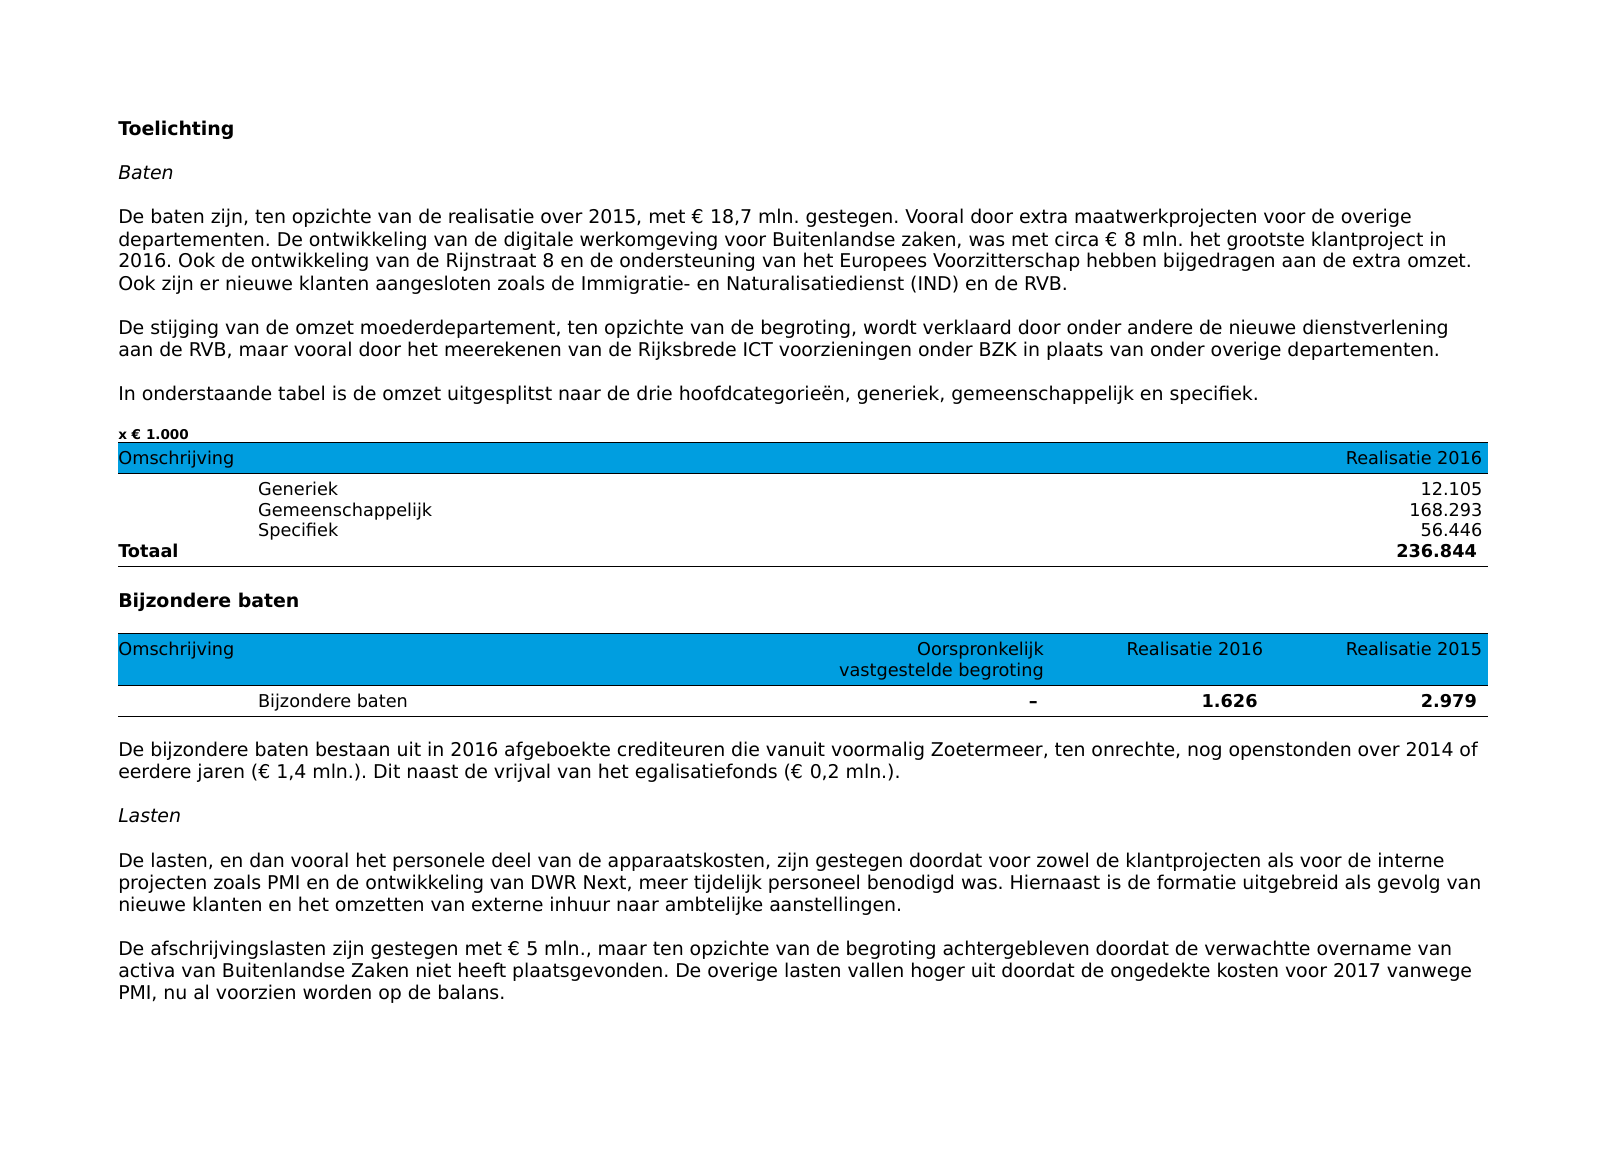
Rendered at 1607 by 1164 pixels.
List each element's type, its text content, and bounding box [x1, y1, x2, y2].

subtitle Bijzondere baten [118, 589, 1488, 611]
text De lasten, en dan vooral het personele deel van de apparaatskosten, zijn gestegen doordat voor zowel de klantprojecten als voor de interne projecten zoals PMI en de ontwikkeling van DWR Next, meer tijdelijk personeel benodigd was. Hiernaast is de formatie uitgebreid als gevolg van nieuwe klanten en het omzetten van externe inhuur naar ambtelijke aanstellingen. [118, 849, 1488, 916]
table_cell 168.293 [1269, 500, 1488, 520]
subtitle Lasten [118, 805, 1488, 827]
table_cell Totaal [118, 541, 1269, 566]
text In onderstaande tabel is de omzet uitgesplitst naar de drie hoofdcategorieën, generiek, gemeenschappelijk en specifiek. [118, 383, 1488, 405]
table_header Realisatie 2015 [1269, 634, 1488, 685]
table_cell Generiek [252, 474, 1269, 500]
table_cell 12.105 [1269, 474, 1488, 500]
table_cell [118, 500, 252, 520]
table_cell Gemeenschappelijk [252, 500, 1269, 520]
table_cell Bijzondere baten [252, 686, 830, 716]
subtitle Baten [118, 162, 1488, 184]
table_header Oorspronkelijk vastgestelde begroting [830, 634, 1049, 685]
text De baten zijn, ten opzichte van de realisatie over 2015, met € 18,7 mln. gestegen. Vooral door extra maatwerkprojecten voor de overige departementen. De ontwikkeling van de digitale werkomgeving voor Buitenlandse zaken, was met circa € 8 mln. het grootste klantproject in 2016. Ook de ontwikkeling van de Rijnstraat 8 en de ondersteuning van het Europees Voorzitterschap hebben bijgedragen aan de extra omzet. Ook zijn er nieuwe klanten aangesloten zoals de Immigratie- en Naturalisatiedienst (IND) en de RVB. [118, 206, 1488, 294]
table_cell 1.626 [1050, 686, 1269, 716]
table_cell [118, 520, 252, 541]
text De stijging van de omzet moederdepartement, ten opzichte van de begroting, wordt verklaard door onder andere de nieuwe dienstverlening aan de RVB, maar vooral door het meerekenen van de Rijksbrede ICT voorzieningen onder BZK in plaats van onder overige departementen. [118, 317, 1488, 361]
table_cell – [830, 686, 1049, 716]
table_header x € 1.000 [118, 427, 1488, 442]
table_cell 236.844 [1269, 541, 1488, 566]
table_cell 2.979 [1269, 686, 1488, 716]
table_header Omschrijving [118, 634, 830, 685]
table_cell Omschrijving [118, 443, 1269, 473]
table_cell [118, 474, 252, 500]
text De afschrijvingslasten zijn gestegen met € 5 mln., maar ten opzichte van de begroting achtergebleven doordat de verwachtte overname van activa van Buitenlandse Zaken niet heeft plaatsgevonden. De overige lasten vallen hoger uit doordat de ongedekte kosten voor 2017 vanwege PMI, nu al voorzien worden op de balans. [118, 938, 1488, 1004]
text De bijzondere baten bestaan uit in 2016 afgeboekte crediteuren die vanuit voormalig Zoetermeer, ten onrechte, nog openstonden over 2014 of eerdere jaren (€ 1,4 mln.). Dit naast de vrijval van het egalisatiefonds (€ 0,2 mln.). [118, 739, 1488, 783]
table_cell Specifiek [252, 520, 1269, 541]
subtitle Toelichting [118, 118, 1488, 140]
table_cell 56.446 [1269, 520, 1488, 541]
table_header Realisatie 2016 [1050, 634, 1269, 685]
table_cell Realisatie 2016 [1269, 443, 1488, 473]
table_cell [118, 686, 252, 716]
